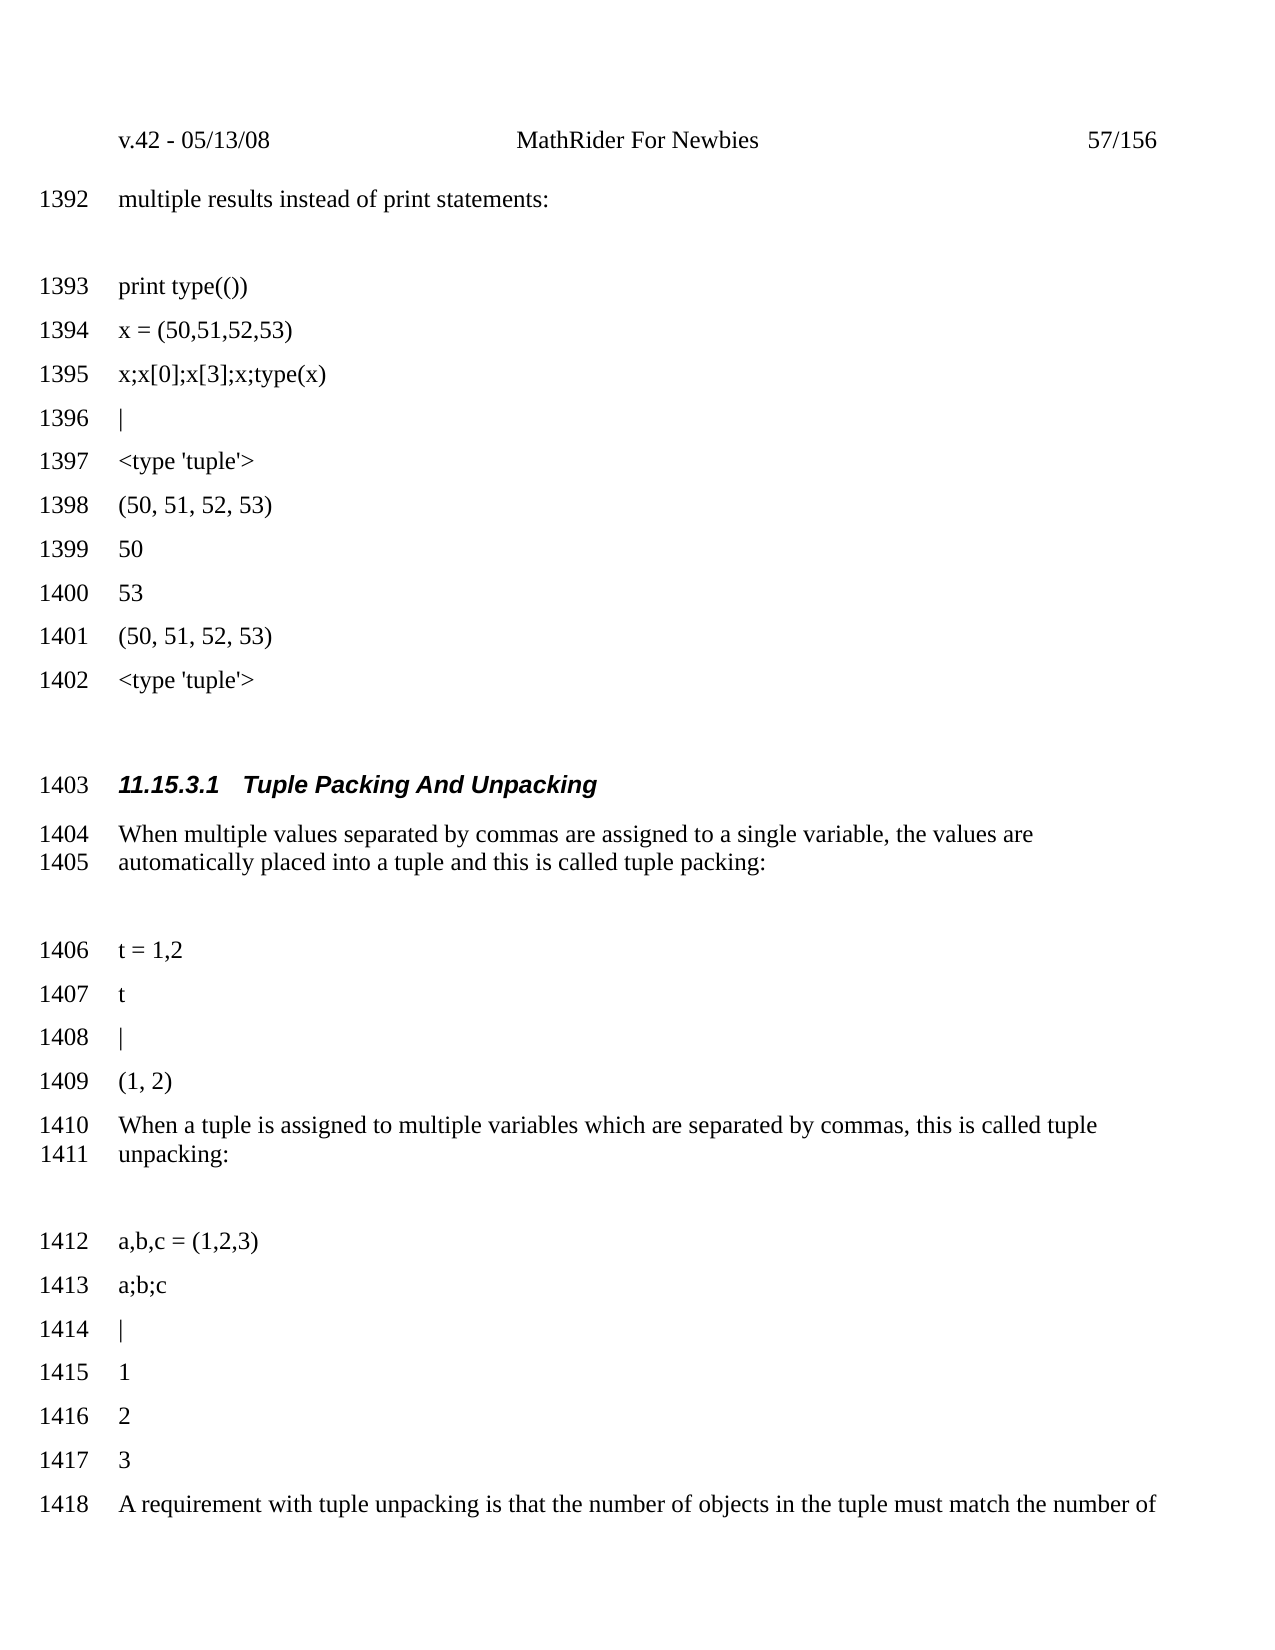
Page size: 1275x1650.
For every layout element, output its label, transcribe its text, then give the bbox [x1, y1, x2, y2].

text (1, 2) [118, 1066, 1157, 1095]
text a;b;c [118, 1270, 1157, 1299]
text multiple results instead of print statements: [118, 184, 1157, 213]
subtitle Tuple Packing And Unpacking [118, 770, 1157, 799]
text x = (50,51,52,53) [118, 315, 1157, 344]
text (50, 51, 52, 53) [118, 621, 1157, 650]
text <type 'tuple'> [118, 446, 1157, 475]
text | [118, 1022, 1157, 1051]
text 2 [118, 1401, 1157, 1430]
text (50, 51, 52, 53) [118, 490, 1157, 519]
text 3 [118, 1445, 1157, 1474]
text 50 [118, 534, 1157, 563]
text t [118, 979, 1157, 1007]
text x;x[0];x[3];x;type(x) [118, 359, 1157, 388]
text print type(()) [118, 271, 1157, 300]
text | [118, 403, 1157, 431]
text A requirement with tuple unpacking is that the number of objects in the tuple must match the number of [118, 1489, 1157, 1517]
text 53 [118, 578, 1157, 606]
text <type 'tuple'> [118, 665, 1157, 694]
text When a tuple is assigned to multiple variables which are separated by commas, this is called tuple unpacking: [118, 1110, 1157, 1167]
text t = 1,2 [118, 935, 1157, 964]
text 1 [118, 1357, 1157, 1386]
text When multiple values separated by commas are assigned to a single variable, the values are automatically placed into a tuple and this is called tuple packing: [118, 819, 1157, 876]
text a,b,c = (1,2,3) [118, 1226, 1157, 1255]
text | [118, 1314, 1157, 1342]
